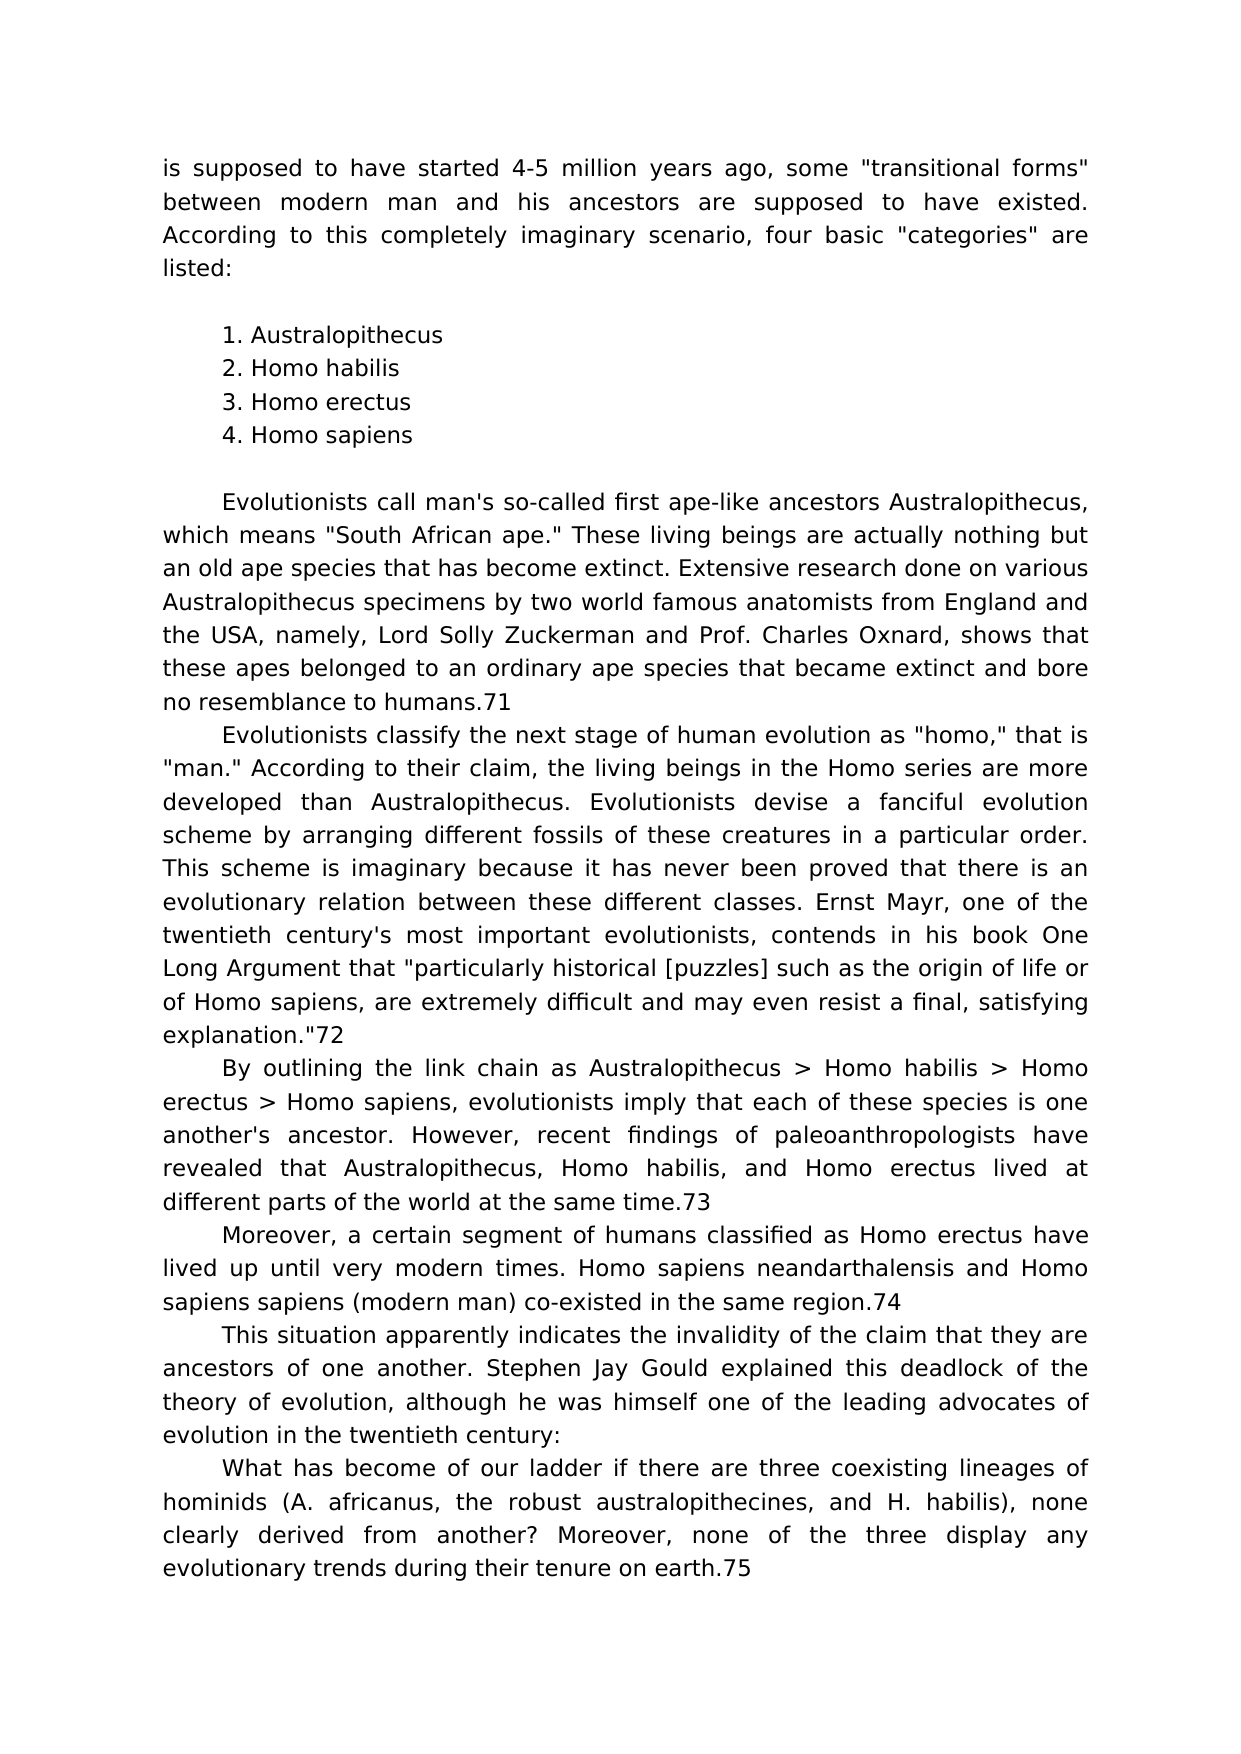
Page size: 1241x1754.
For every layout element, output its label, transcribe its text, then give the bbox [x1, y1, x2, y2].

text 4. Homo sapiens [162, 417, 1090, 450]
text Moreover, a certain segment of humans classified as Homo erectus have lived up until very modern times. Homo sapiens neandarthalensis and Homo sapiens sapiens (modern man) co-existed in the same region.74 [162, 1217, 1090, 1317]
text What has become of our ladder if there are three coexisting lineages of hominids (A. africanus, the robust australopithecines, and H. habilis), none clearly derived from another? Moreover, none of the three display any evolutionary trends during their tenure on earth.75 [162, 1450, 1090, 1583]
text Evolutionists classify the next stage of human evolution as "homo," that is "man." According to their claim, the living beings in the Homo series are more developed than Australopithecus. Evolutionists devise a fanciful evolution scheme by arranging different fossils of these creatures in a particular order. This scheme is imaginary because it has never been proved that there is an evolutionary relation between these different classes. Ernst Mayr, one of the twentieth century's most important evolutionists, contends in his book One Long Argument that "particularly historical [puzzles] such as the origin of life or of Homo sapiens, are extremely difficult and may even resist a final, satisfying explanation."72 [162, 717, 1090, 1050]
text 2. Homo habilis [162, 350, 1090, 383]
text 3. Homo erectus [162, 383, 1090, 417]
text By outlining the link chain as Australopithecus > Homo habilis > Homo erectus > Homo sapiens, evolutionists imply that each of these species is one another's ancestor. However, recent findings of paleoanthropologists have revealed that Australopithecus, Homo habilis, and Homo erectus lived at different parts of the world at the same time.73 [162, 1050, 1090, 1217]
text is supposed to have started 4-5 million years ago, some "transitional forms" between modern man and his ancestors are supposed to have existed. According to this completely imaginary scenario, four basic "categories" are listed: [162, 150, 1090, 283]
text 1. Australopithecus [162, 317, 1090, 350]
text Evolutionists call man's so-called first ape-like ancestors Australopithecus, which means "South African ape." These living beings are actually nothing but an old ape species that has become extinct. Extensive research done on various Australopithecus specimens by two world famous anatomists from England and the USA, namely, Lord Solly Zuckerman and Prof. Charles Oxnard, shows that these apes belonged to an ordinary ape species that became extinct and bore no resemblance to humans.71 [162, 483, 1090, 717]
text This situation apparently indicates the invalidity of the claim that they are ancestors of one another. Stephen Jay Gould explained this deadlock of the theory of evolution, although he was himself one of the leading advocates of evolution in the twentieth century: [162, 1317, 1090, 1450]
